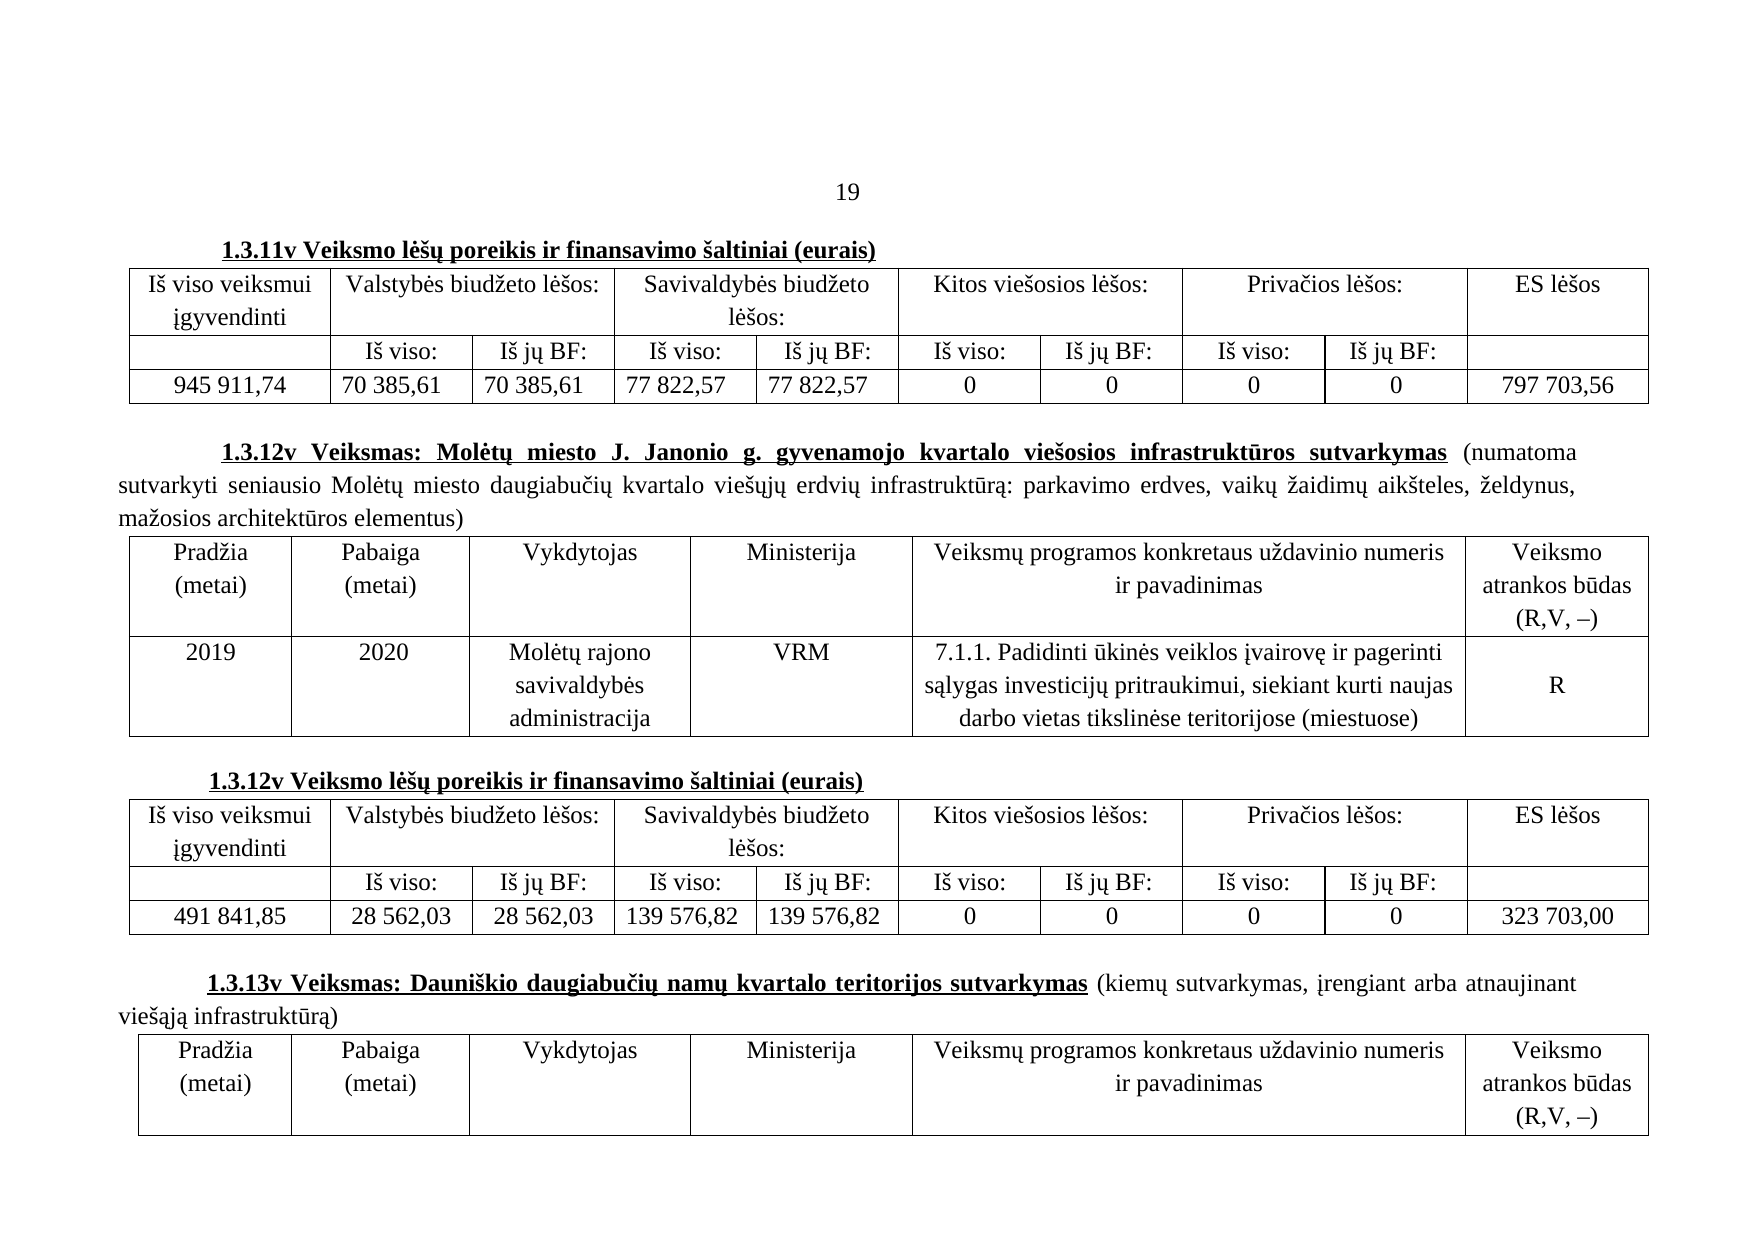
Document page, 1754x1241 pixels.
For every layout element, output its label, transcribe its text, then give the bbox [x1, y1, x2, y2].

table_cell [1468, 867, 1648, 900]
table_header Veiksmų programos konkretaus uždavinio numeris ir pavadinimas [913, 1035, 1465, 1134]
table_cell Iš jų BF: [1326, 336, 1467, 369]
table_header Iš viso veiksmui įgyvendinti [130, 800, 330, 866]
table_header Privačios lėšos: [1183, 269, 1467, 335]
table_cell 0 [1326, 901, 1467, 934]
table_header Ministerija [691, 1035, 912, 1134]
table_cell Iš jų BF: [473, 867, 614, 900]
table_cell R [1466, 637, 1648, 736]
table_header Valstybės biudžeto lėšos: [331, 800, 614, 866]
table_header Privačios lėšos: [1183, 800, 1467, 866]
table_header Valstybės biudžeto lėšos: [331, 269, 614, 335]
table_header Vykdytojas [470, 537, 690, 636]
table_header Savivaldybės biudžeto lėšos: [615, 269, 898, 335]
table_cell 945 911,74 [130, 370, 330, 403]
table_cell 77 822,57 [757, 370, 898, 403]
table_cell 0 [1041, 370, 1182, 403]
table_header Iš viso veiksmui įgyvendinti [130, 269, 330, 335]
table_header Pabaiga (metai) [292, 1035, 469, 1134]
table_cell 0 [1183, 901, 1324, 934]
table_cell Iš viso: [331, 336, 472, 369]
table_cell 0 [899, 370, 1040, 403]
table_cell Iš viso: [1183, 336, 1324, 369]
table_cell Iš jų BF: [473, 336, 614, 369]
table_header Kitos viešosios lėšos: [899, 800, 1182, 866]
table_cell 28 562,03 [331, 901, 472, 934]
table_cell 2019 [130, 637, 291, 736]
table_header Kitos viešosios lėšos: [899, 269, 1182, 335]
table_cell Iš viso: [331, 867, 472, 900]
table_cell 797 703,56 [1468, 370, 1648, 403]
table_header Pradžia (metai) [139, 1035, 291, 1134]
table_header Veiksmo atrankos būdas (R,V, –) [1466, 537, 1648, 636]
table_cell Iš jų BF: [757, 867, 898, 900]
table_cell 0 [1041, 901, 1182, 934]
text 1.3.13v Veiksmas: Dauniškio daugiabučių namų kvartalo teritorijos sutvarkymas (kiemų sutvarkymas, įrengiant arba atnaujinant viešąją infrastruktūrą) [118, 968, 1577, 1030]
table_cell Iš jų BF: [1041, 336, 1182, 369]
text 1.3.12v Veiksmo lėšų poreikis ir finansavimo šaltiniai (eurais) [118, 766, 1577, 795]
table_cell 70 385,61 [473, 370, 614, 403]
table_header Pradžia (metai) [130, 537, 291, 636]
table_cell [130, 867, 330, 900]
table_cell 0 [1183, 370, 1324, 403]
table_header Savivaldybės biudžeto lėšos: [615, 800, 898, 866]
table_cell 77 822,57 [615, 370, 756, 403]
table_cell 139 576,82 [615, 901, 756, 934]
table_header Veiksmų programos konkretaus uždavinio numeris ir pavadinimas [913, 537, 1465, 636]
table_cell 491 841,85 [130, 901, 330, 934]
table_header Vykdytojas [470, 1035, 690, 1134]
table_cell Iš jų BF: [757, 336, 898, 369]
table_cell 139 576,82 [757, 901, 898, 934]
table_cell Iš viso: [615, 867, 756, 900]
table_cell [1468, 336, 1648, 369]
table_header ES lėšos [1468, 269, 1648, 335]
table_cell Iš viso: [1183, 867, 1324, 900]
table_header ES lėšos [1468, 800, 1648, 866]
table_cell Iš jų BF: [1326, 867, 1467, 900]
table_cell Iš jų BF: [1041, 867, 1182, 900]
table_cell [130, 336, 330, 369]
table_cell Molėtų rajono savivaldybės administracija [470, 637, 690, 736]
table_header Veiksmo atrankos būdas (R,V, –) [1466, 1035, 1648, 1134]
table_cell 0 [1326, 370, 1467, 403]
table_cell 7.1.1. Padidinti ūkinės veiklos įvairovę ir pagerinti sąlygas investicijų pritraukimui, siekiant kurti naujas darbo vietas tikslinėse teritorijose (miestuose) [913, 637, 1465, 736]
table_cell Iš viso: [615, 336, 756, 369]
table_cell 0 [899, 901, 1040, 934]
table_header Ministerija [691, 537, 912, 636]
table_cell Iš viso: [899, 867, 1040, 900]
table_cell 28 562,03 [473, 901, 614, 934]
text 1.3.12v Veiksmas: Molėtų miesto J. Janonio g. gyvenamojo kvartalo viešosios infrastruktūros sutvarkymas (numatoma sutvarkyti seniausio Molėtų miesto daugiabučių kvartalo viešųjų erdvių infrastruktūrą: parkavimo erdves, vaikų žaidimų aikšteles, želdynus, mažosios architektūros elementus) [118, 437, 1577, 532]
table_cell Iš viso: [899, 336, 1040, 369]
table_cell 70 385,61 [331, 370, 472, 403]
text 1.3.11v Veiksmo lėšų poreikis ir finansavimo šaltiniai (eurais) [118, 235, 1577, 263]
table_cell 2020 [292, 637, 469, 736]
table_cell 323 703,00 [1468, 901, 1648, 934]
table_cell VRM [691, 637, 912, 736]
table_header Pabaiga (metai) [292, 537, 469, 636]
